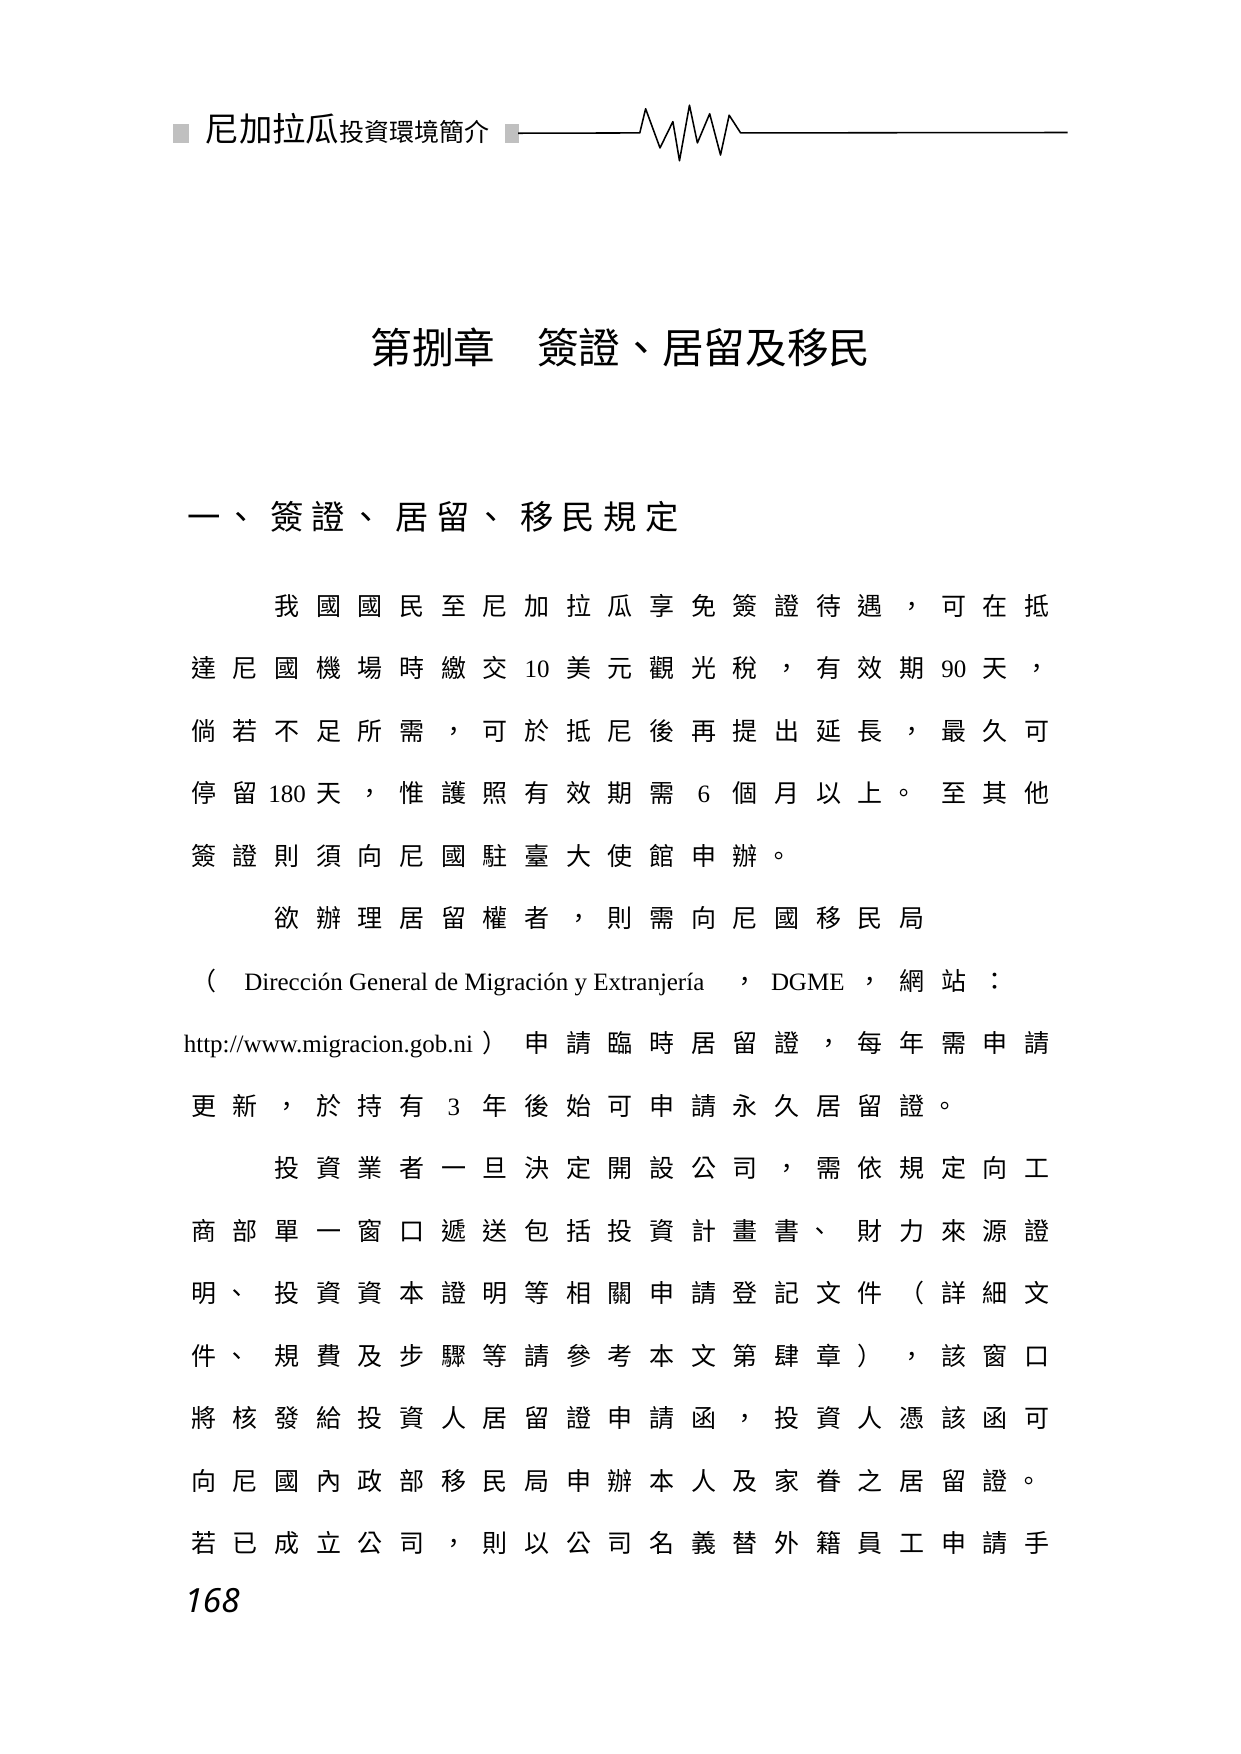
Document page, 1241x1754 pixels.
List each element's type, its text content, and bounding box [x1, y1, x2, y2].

text 一、簽證、居留、移民規定 [183, 473, 1058, 536]
text 第捌章 簽證、居留及移民 [183, 304, 1058, 366]
text 欲辦理居留權者，則需向尼國移民局（Dirección General de Migración y Extranjería，DGME，網站：http://www.migracion.gob.ni）申請臨時居留證，每年需申請更新，於持有3年後始可申請永久居留證。 [183, 875, 1058, 1125]
text 投資業者一旦決定開設公司，需依規定向工商部單一窗口遞送包括投資計畫書、財力來源證明、投資資本證明等相關申請登記文件（詳細文件、規費及步驟等請參考本文第肆章），該窗口將核發給投資人居留證申請函，投資人憑該函可向尼國內政部移民局申辦本人及家眷之居留證。若已成立公司，則以公司名義替外籍員工申請手 [183, 1125, 1058, 1563]
text 我國國民至尼加拉瓜享免簽證待遇，可在抵達尼國機場時繳交10美元觀光稅，有效期90天，倘若不足所需，可於抵尼後再提出延長，最久可停留180天，惟護照有效期需6個月以上。至其他簽證則須向尼國駐臺大使館申辦。 [183, 563, 1058, 875]
